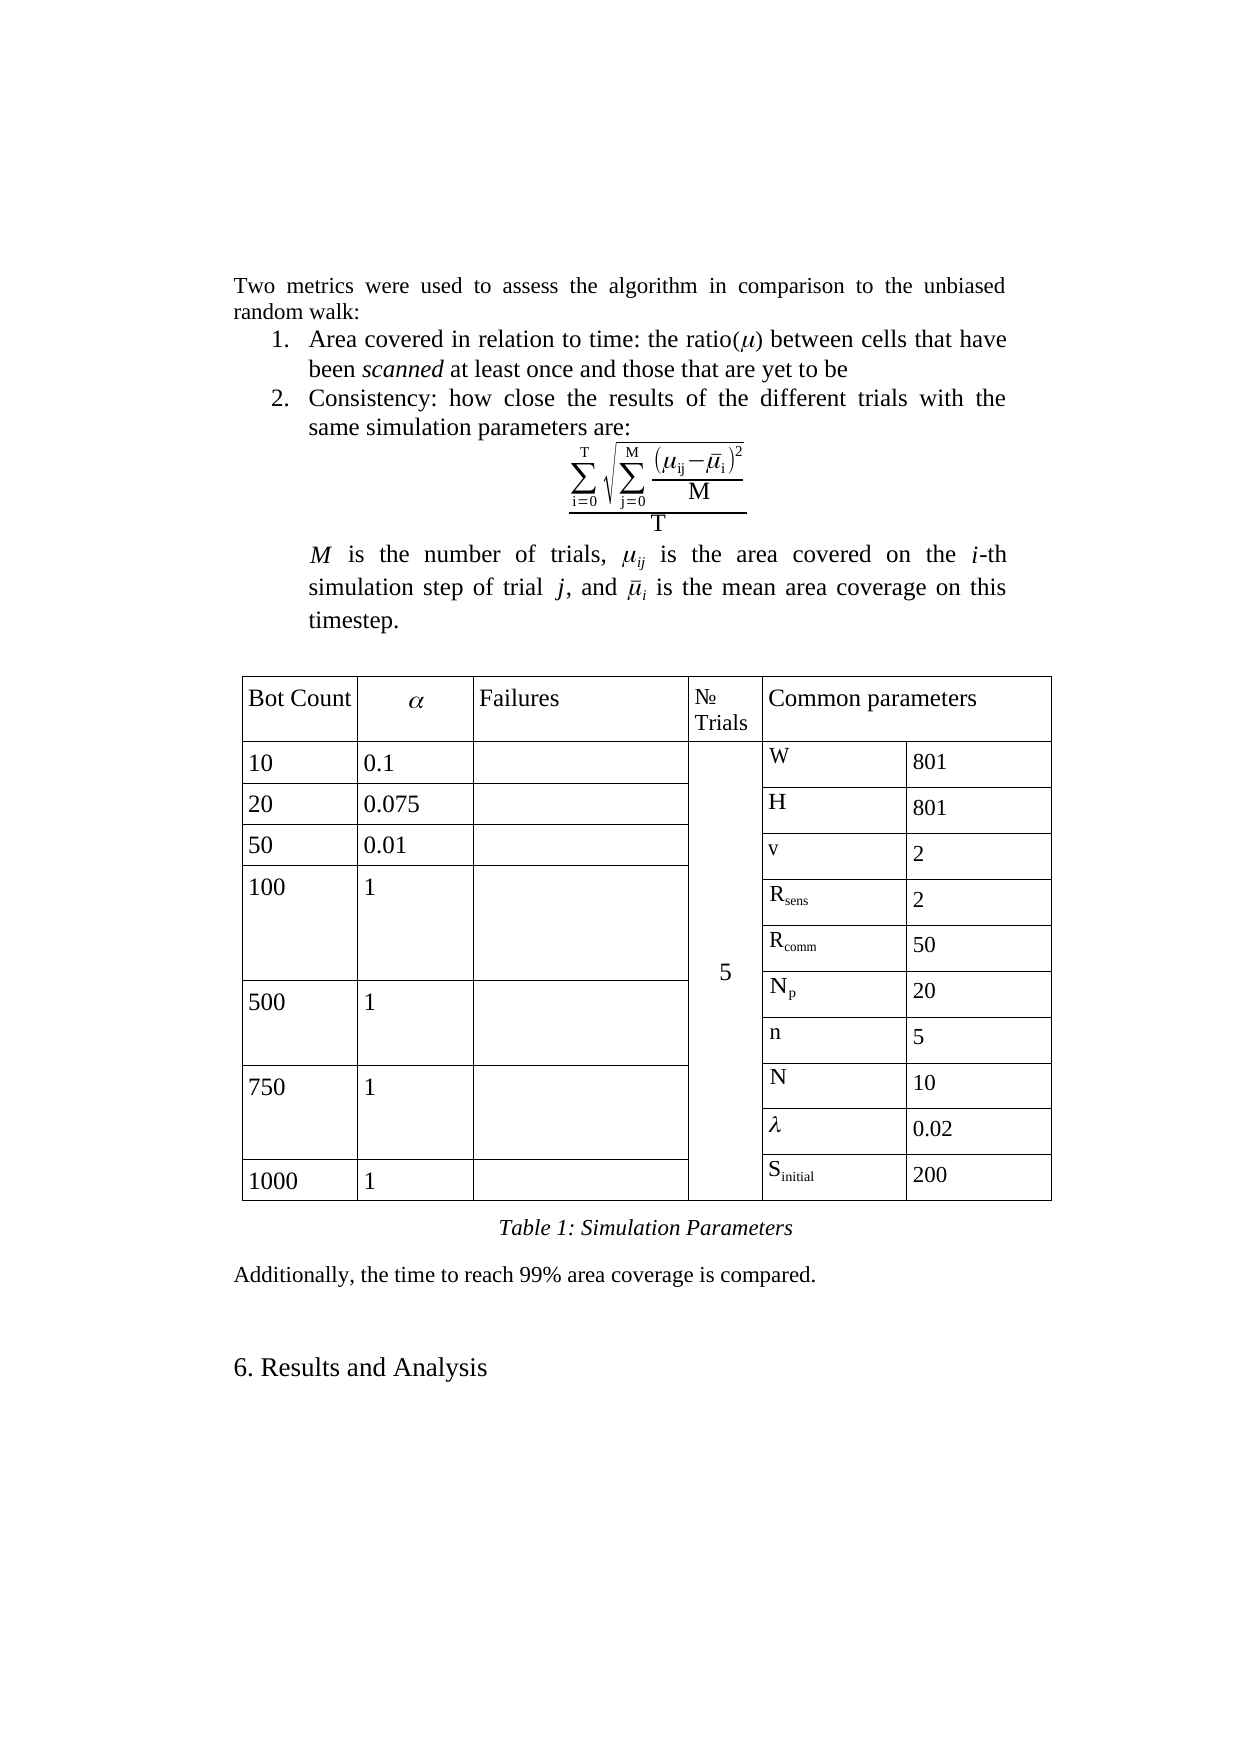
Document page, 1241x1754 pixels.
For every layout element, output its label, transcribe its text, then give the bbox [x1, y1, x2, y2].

table_cell 50 [243, 825, 357, 865]
table_cell 20 [243, 784, 357, 824]
table_cell [763, 1064, 906, 1108]
text Table 1: Simulation Parameters [242, 1214, 1051, 1240]
table_cell 20 [907, 972, 1051, 1017]
table_cell 1 [358, 1160, 473, 1200]
table_cell 5 [907, 1018, 1051, 1062]
list Consistency: how close the results of the different trials with the same simulation parameters are: [271, 383, 1007, 440]
table_header Bot Count [243, 677, 357, 741]
table_cell [763, 926, 906, 971]
table_cell 1 [358, 866, 473, 980]
table_cell 0.075 [358, 784, 473, 824]
table_header Common parameters [763, 677, 1051, 741]
table_cell 5 [689, 742, 762, 1200]
table_cell [474, 981, 688, 1065]
table_cell 1 [358, 981, 473, 1065]
table_cell [763, 742, 906, 787]
table_cell 100 [243, 866, 357, 980]
table_cell [474, 866, 688, 980]
table_cell 750 [243, 1066, 357, 1159]
table_cell 2 [907, 880, 1051, 925]
table_cell [763, 1018, 906, 1062]
table_cell 10 [243, 742, 357, 782]
table_cell [763, 834, 906, 879]
text Additionally, the time to reach 99% area coverage is compared. [233, 1249, 1007, 1287]
table_header Failures [474, 677, 688, 741]
table_cell [763, 1109, 906, 1154]
table_cell [763, 880, 906, 925]
table_cell [763, 972, 906, 1017]
subtitle Results and Analysis [233, 1351, 1007, 1382]
list Area covered in relation to time: the ratio() between cells that have been scanned at least once and those that are yet to be [271, 324, 1007, 383]
list is the number of trials, is the area covered on the -th simulation step of trial , and is the mean area coverage on this timestep. [271, 539, 1007, 634]
table_cell [474, 825, 688, 865]
table_cell [474, 784, 688, 824]
table_cell [763, 788, 906, 833]
table_cell [763, 1155, 906, 1200]
table_cell 2 [907, 834, 1051, 879]
table_cell 500 [243, 981, 357, 1065]
table_cell [474, 1066, 688, 1159]
table_cell 0.1 [358, 742, 473, 782]
table_cell 200 [907, 1155, 1051, 1200]
table_cell 0.01 [358, 825, 473, 865]
text Two metrics were used to assess the algorithm in comparison to the unbiased random walk: [233, 272, 1007, 324]
table_cell 1000 [243, 1160, 357, 1200]
table_cell 50 [907, 926, 1051, 971]
table_cell 0.02 [907, 1109, 1051, 1154]
table_cell 801 [907, 788, 1051, 833]
table_cell 10 [907, 1064, 1051, 1108]
table_header № Trials [689, 677, 762, 741]
table_cell [474, 1160, 688, 1200]
table_cell [474, 742, 688, 782]
table_cell 801 [907, 742, 1051, 787]
text [233, 634, 1007, 667]
table_header [358, 677, 473, 741]
table_cell 1 [358, 1066, 473, 1159]
